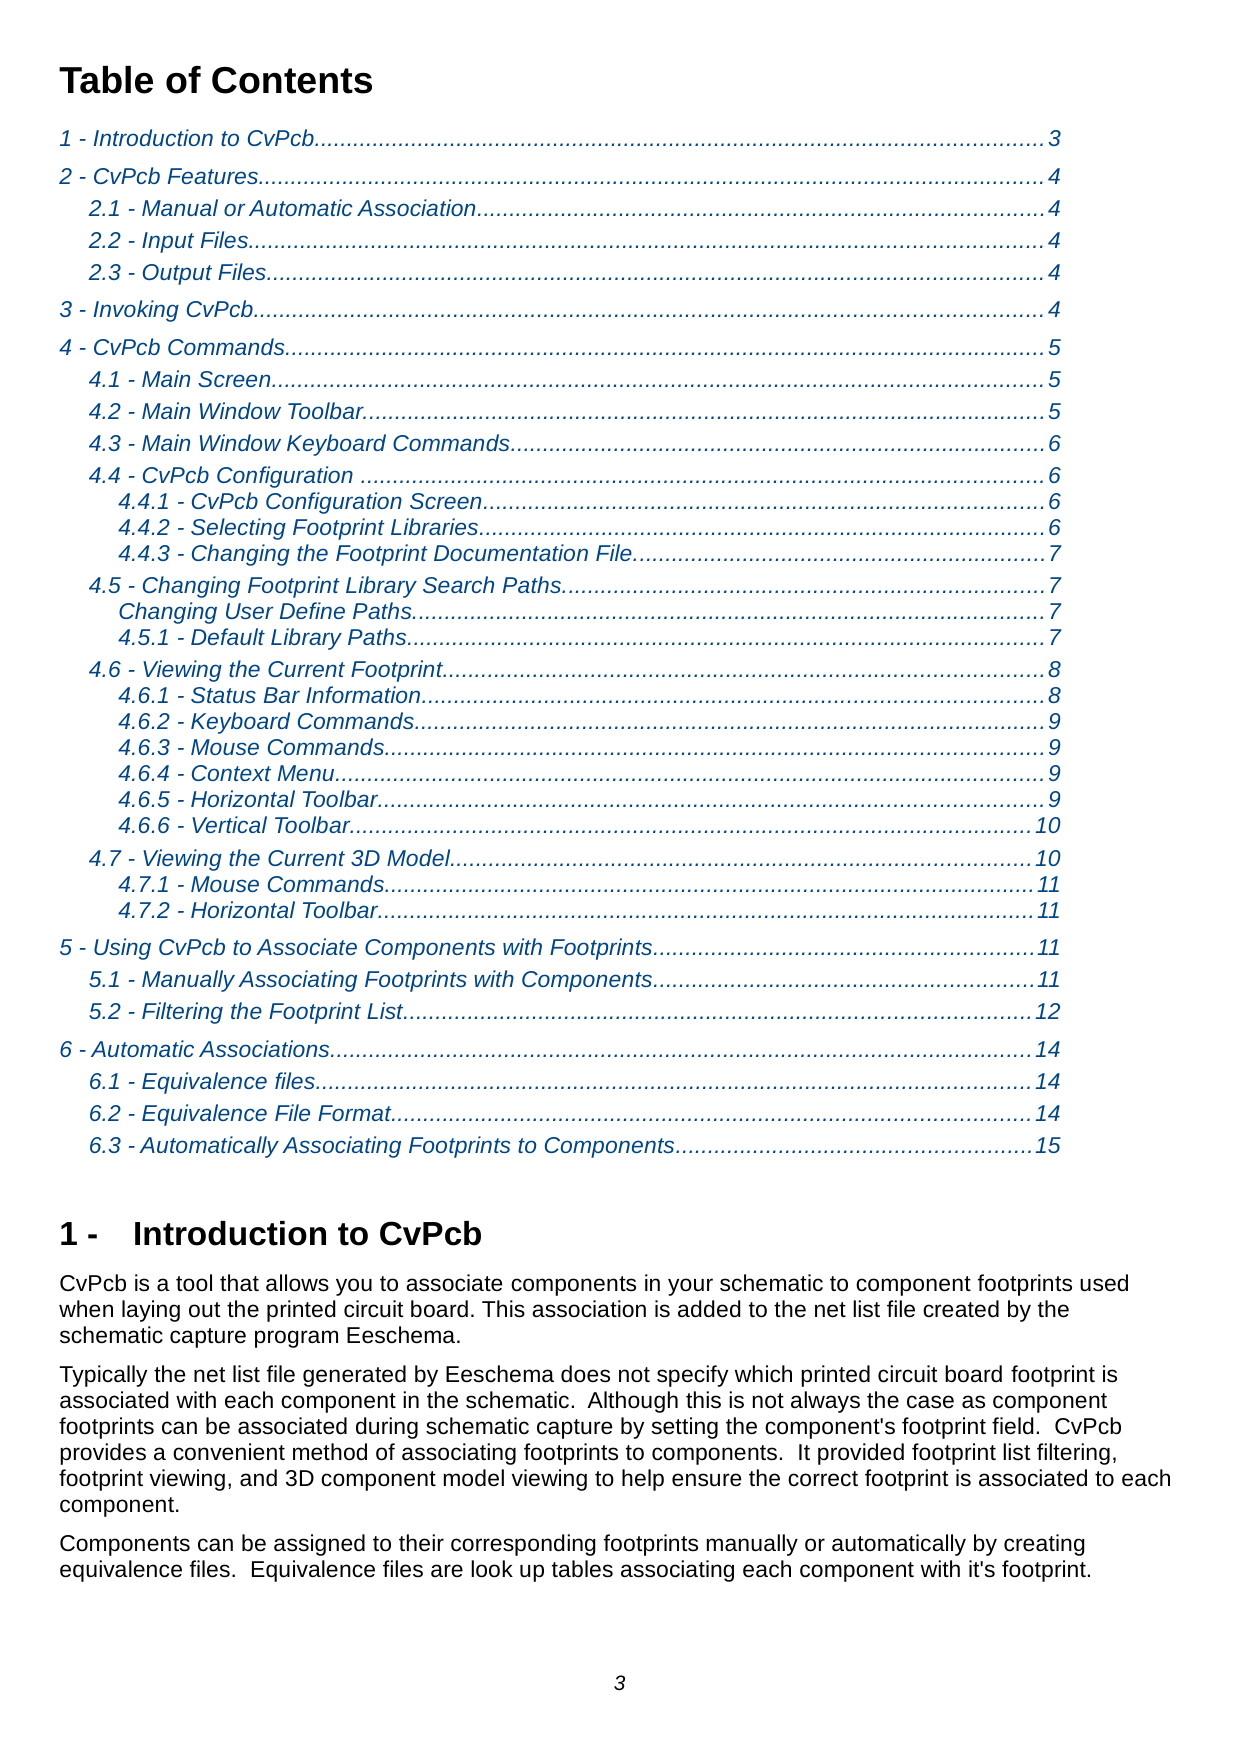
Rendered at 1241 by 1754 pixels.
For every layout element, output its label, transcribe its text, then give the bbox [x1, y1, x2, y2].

text 2.1 - Manual or Automatic Association 4 [88, 195, 1181, 221]
text 6.2 - Equivalence File Format 14 [88, 1101, 1181, 1127]
text Changing User Define Paths. 7 [118, 599, 1181, 625]
text 4.1 - Main Screen 5 [88, 367, 1181, 393]
text 2.3 - Output Files 4 [88, 259, 1181, 285]
text Table of Contents [59, 59, 1181, 101]
text 2 - CvPcb Features 4 [59, 163, 1181, 189]
text 4.6.5 - Horizontal Toolbar 9 [118, 787, 1181, 813]
text 4.7.2 - Horizontal Toolbar 11 [118, 897, 1181, 923]
text 5.2 - Filtering the Footprint List 12 [88, 999, 1181, 1025]
text 2.2 - Input Files 4 [88, 227, 1181, 253]
text 4.6.3 - Mouse Commands 9 [118, 735, 1181, 761]
text 4.2 - Main Window Toolbar. 5 [88, 398, 1181, 424]
text CvPcb is a tool that allows you to associate components in your schematic to component footprints used when laying out the printed circuit board. This association is added to the net list file created by the schematic capture program Eeschema. [59, 1271, 1181, 1349]
text 4.6.6 - Vertical Toolbar 10 [118, 813, 1181, 839]
text 3 - Invoking CvPcb 4 [59, 297, 1181, 323]
text 4.4.3 - Changing the Footprint Documentation File. 7 [118, 541, 1181, 567]
text Typically the net list file generated by Eeschema does not specify which printed circuit board footprint is associated with each component in the schematic. Although this is not always the case as component footprints can be associated during schematic capture by setting the component's footprint field. CvPcb provides a convenient method of associating footprints to components. It provided footprint list filtering, footprint viewing, and 3D component model viewing to help ensure the correct footprint is associated to each component. [59, 1361, 1181, 1518]
text 4.4.1 - CvPcb Configuration Screen 6 [118, 488, 1181, 514]
text 4.7 - Viewing the Current 3D Model 10 [88, 845, 1181, 871]
text 1 - Introduction to CvPcb 3 [59, 125, 1181, 151]
text 4.6.1 - Status Bar Information 8 [118, 683, 1181, 709]
text 5 - Using CvPcb to Associate Components with Footprints 11 [59, 935, 1181, 961]
text 5.1 - Manually Associating Footprints with Components 11 [88, 967, 1181, 993]
text 4.6 - Viewing the Current Footprint 8 [88, 657, 1181, 683]
text 4.4 - CvPcb Configuration 6 [88, 462, 1181, 488]
subtitle Introduction to CvPcb [59, 1214, 1181, 1252]
text Components can be assigned to their corresponding footprints manually or automatically by creating equivalence files. Equivalence files are look up tables associating each component with it's footprint. [59, 1530, 1181, 1582]
text 6 - Automatic Associations 14 [59, 1037, 1181, 1063]
text 4.4.2 - Selecting Footprint Libraries 6 [118, 514, 1181, 541]
text 4.6.4 - Context Menu 9 [118, 761, 1181, 787]
text 4.6.2 - Keyboard Commands 9 [118, 709, 1181, 735]
text 4.7.1 - Mouse Commands 11 [118, 871, 1181, 897]
text 4.5 - Changing Footprint Library Search Paths. 7 [88, 573, 1181, 599]
text 4 - CvPcb Commands 5 [59, 334, 1181, 361]
text 6.3 - Automatically Associating Footprints to Components 15 [88, 1132, 1181, 1158]
text 4.3 - Main Window Keyboard Commands 6 [88, 431, 1181, 457]
text 4.5.1 - Default Library Paths 7 [118, 625, 1181, 651]
text 6.1 - Equivalence files 14 [88, 1068, 1181, 1094]
